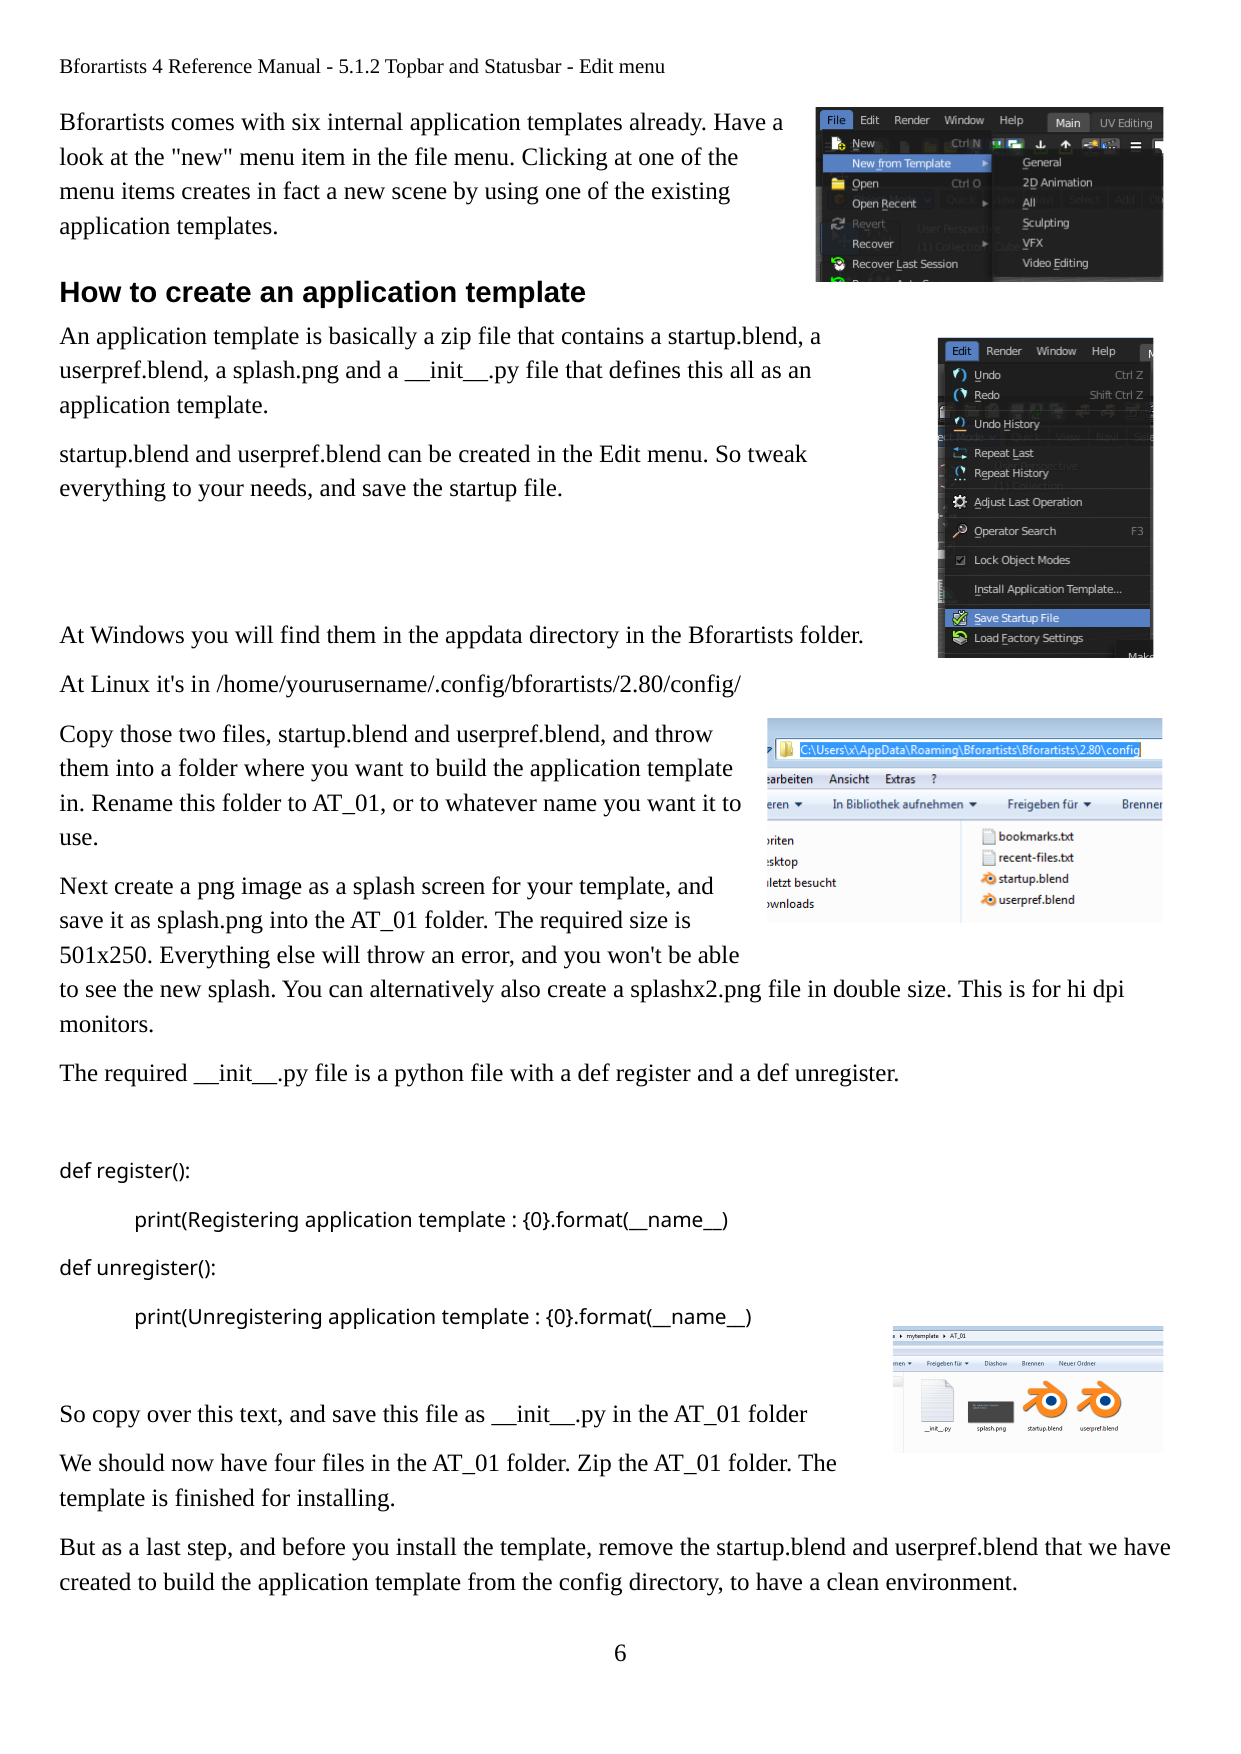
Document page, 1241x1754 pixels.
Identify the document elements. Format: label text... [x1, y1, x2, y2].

text startup.blend and userpref.blend can be created in the Edit menu. So tweak everything to your needs, and save the startup file. [59, 439, 937, 502]
subtitle How to create an application template [59, 274, 1181, 308]
picture [815, 107, 1164, 282]
text def unregister(): [59, 1253, 1181, 1282]
text But as a last step, and before you install the template, remove the startup.blend and userpref.blend that we have created to build the application template from the config directory, to have a clean environment. [59, 1532, 1181, 1595]
text Copy those two files, startup.blend and userpref.blend, and throw them into a folder where you want to build the application template in. Rename this folder to AT_01, or to whatever name you want it to use. [59, 719, 767, 851]
text We should now have four files in the AT_01 folder. Zip the AT_01 folder. The template is finished for installing. [59, 1448, 1181, 1512]
text print(Unregistering application template : {0}.format(__name__) [59, 1302, 1181, 1331]
text So copy over this text, and save this file as __init__.py in the AT_01 folder [59, 1399, 892, 1428]
text Bforartists comes with six internal application templates already. Have a look at the "new" menu item in the file menu. Clicking at one of the menu items creates in fact a new scene by using one of the existing application templates. [59, 107, 815, 240]
text At Windows you will find them in the appdata directory in the Bforartists folder. [59, 621, 937, 649]
text print(Registering application template : {0}.format(__name__) [59, 1205, 1181, 1233]
picture [892, 1326, 1164, 1453]
text Next create a png image as a splash screen for your template, and save it as splash.png into the AT_01 folder. The required size is 501x250. Everything else will throw an error, and you won't be able to see the new splash. You can alternatively also create a splashx2.png file in double size. This is for hi dpi monitors. [59, 871, 1181, 1038]
text The required __init__.py file is a python file with a def register and a def unregister. [59, 1058, 1181, 1087]
picture [937, 337, 1154, 658]
picture [767, 718, 1163, 923]
text def register(): [59, 1156, 1181, 1185]
text At Linux it's in /home/yourusername/.config/bforartists/2.80/config/ [59, 669, 1181, 698]
text An application template is basically a zip file that contains a startup.blend, a userpref.blend, a splash.png and a __init__.py file that defines this all as an application template. [59, 321, 1181, 418]
